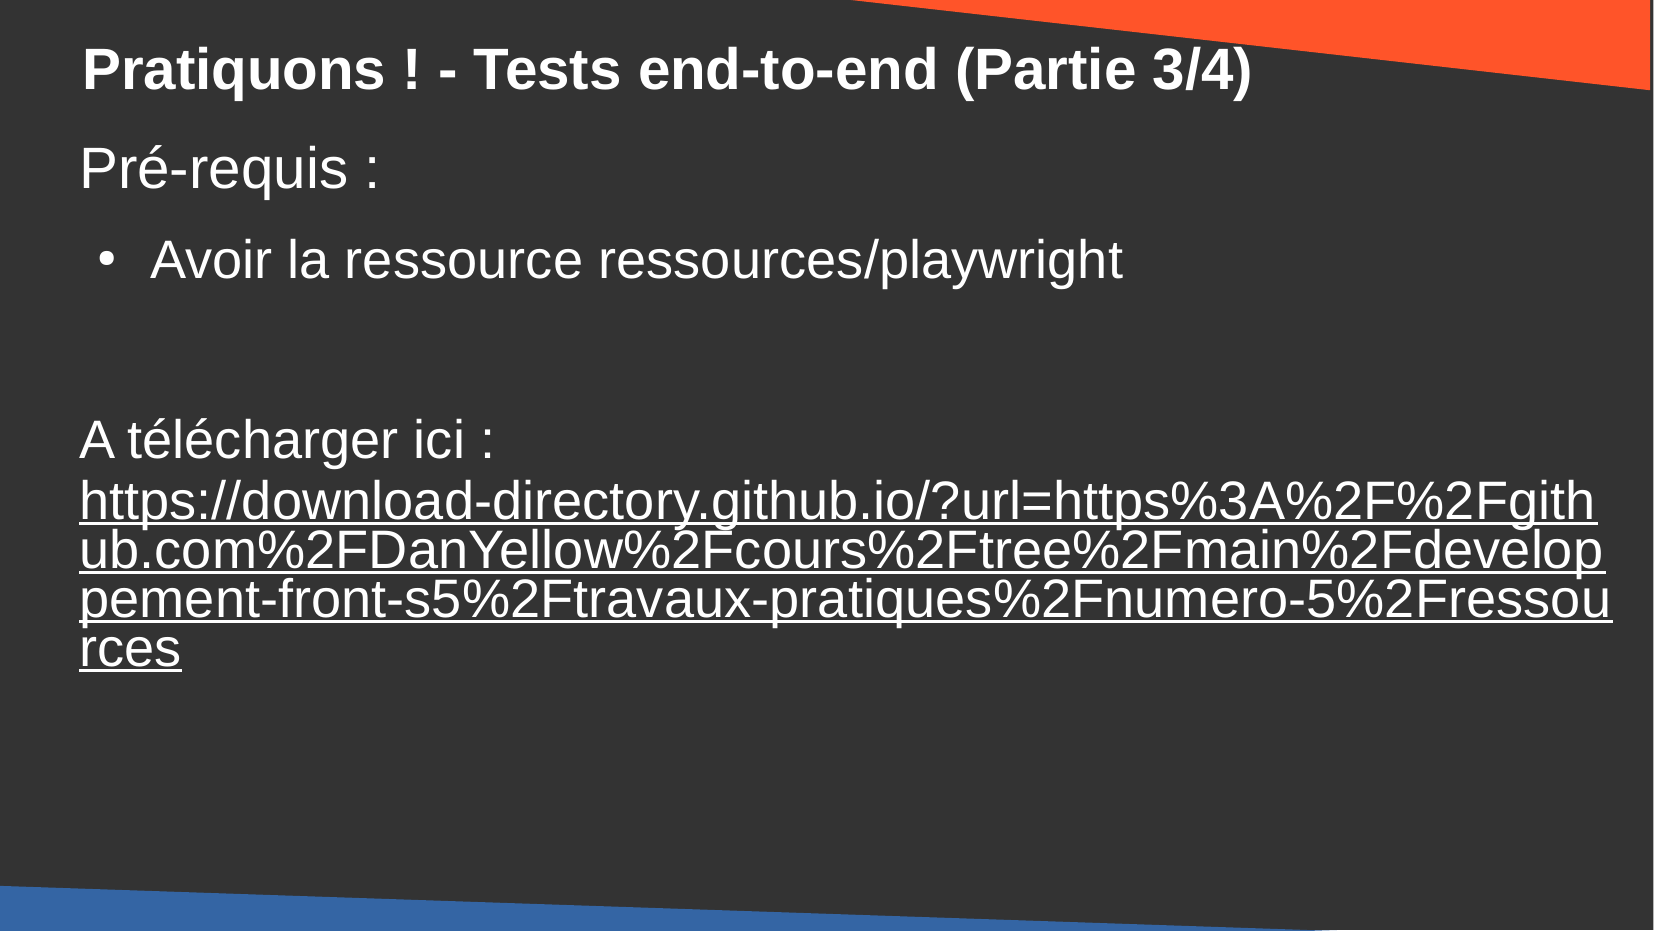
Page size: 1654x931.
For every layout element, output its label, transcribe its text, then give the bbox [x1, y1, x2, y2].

text_box [850, 0, 1651, 91]
title Pratiquons ! - Tests end-to-end (Partie 3/4) [82, 37, 1571, 114]
text_box [0, 885, 1337, 931]
list Pré-requis : Avoir la ressource ressources/playwright A télécharger ici : https://download-directory.github.io/?url=https%3A%2F%2Fgithub.com%2FDanYellow%2Fcours%2Ftree%2Fmain%2Fdeveloppement-front-s5%2Ftravaux-pratiques%2Fnumero-5%2Fressources [79, 135, 1619, 721]
